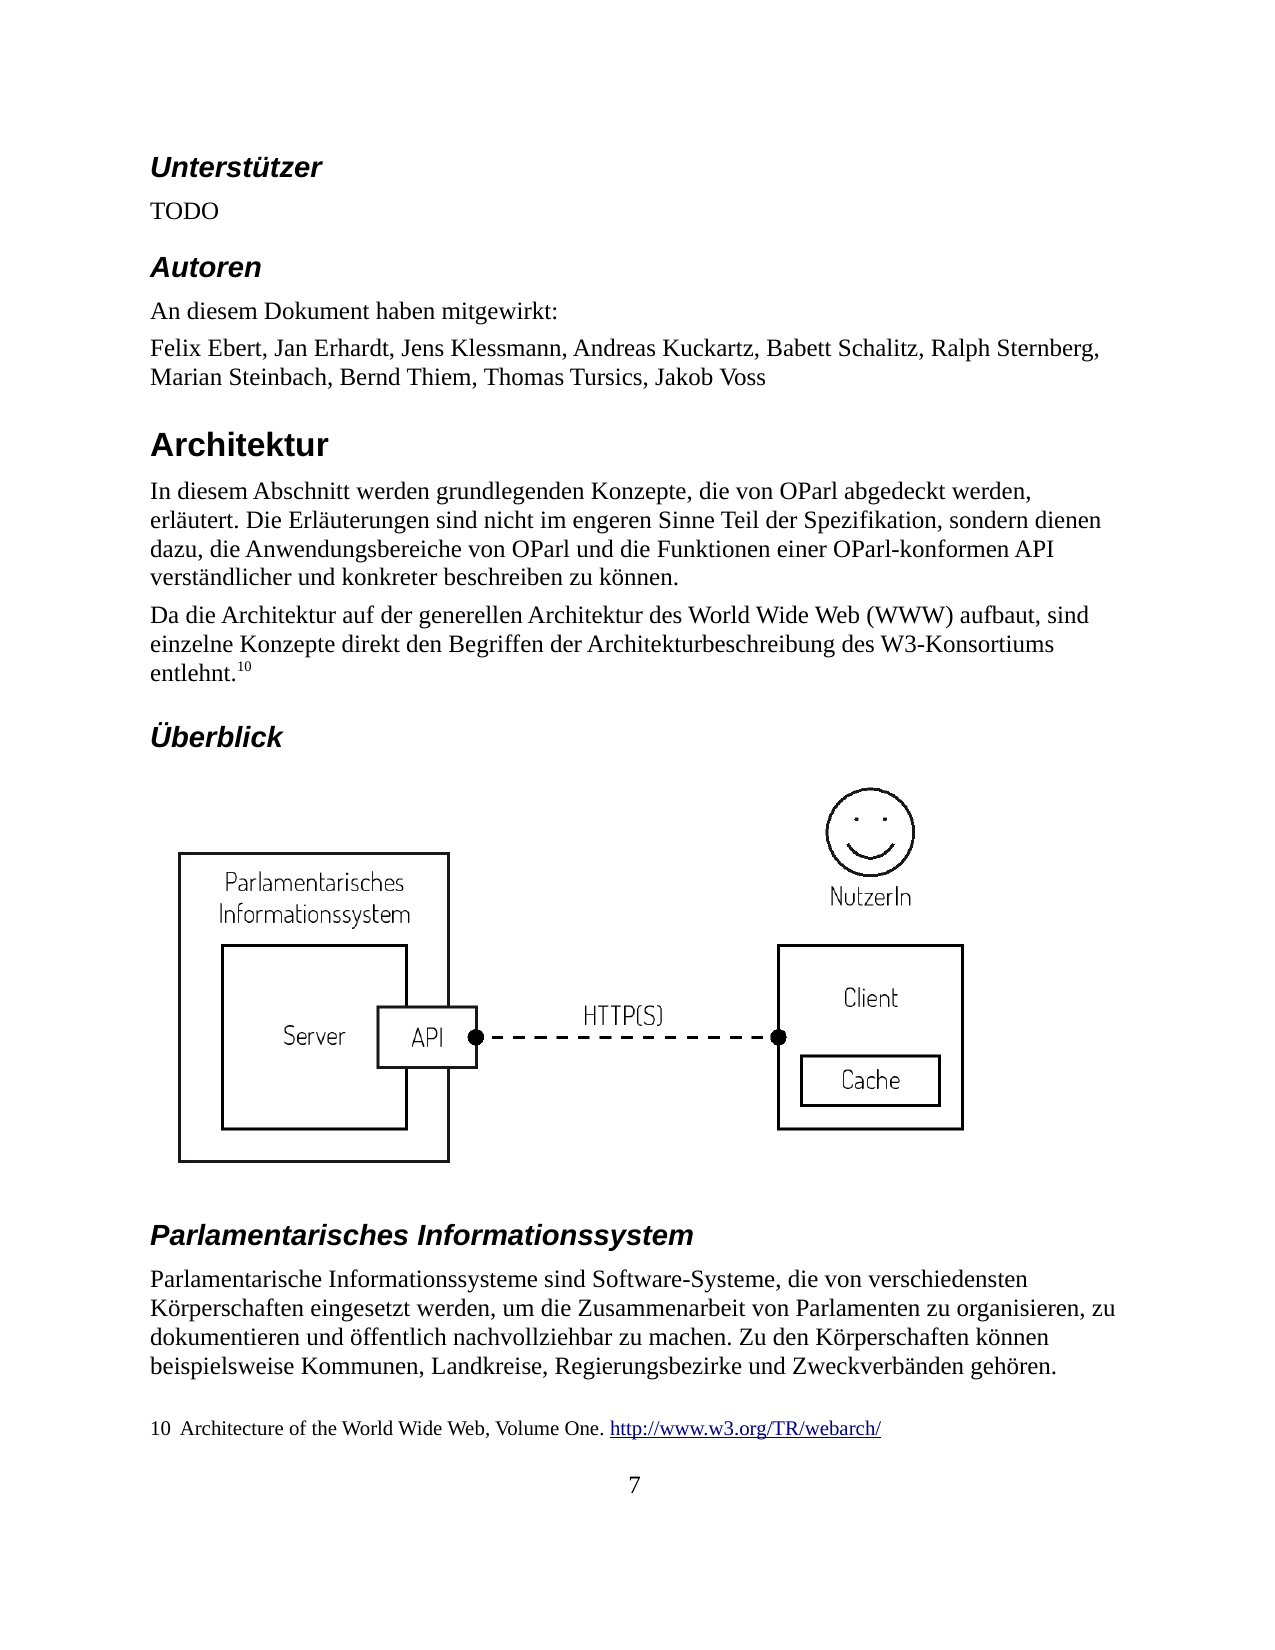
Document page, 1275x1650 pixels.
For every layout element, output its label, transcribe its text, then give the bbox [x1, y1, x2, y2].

text In diesem Abschnitt werden grundlegenden Konzepte, die von OParl abgedeckt werden, erläutert. Die Erläuterungen sind nicht im engeren Sinne Teil der Spezifikation, sondern dienen dazu, die Anwendungsbereiche von OParl und die Funktionen einer OParl-konformen API verständlicher und konkreter beschreiben zu können. [150, 476, 1125, 591]
text Parlamentarische Informationssysteme sind Software-Systeme, die von verschiedensten Körperschaften eingesetzt werden, um die Zusammenarbeit von Parlamenten zu organisieren, zu dokumentieren und öffentlich nachvollziehbar zu machen. Zu den Körperschaften können beispielsweise Kommunen, Landkreise, Regierungsbezirke und Zweckverbänden gehören. [150, 1264, 1125, 1379]
picture [150, 766, 990, 1194]
subtitle Parlamentarisches Informationssystem [150, 1218, 1125, 1252]
subtitle Autoren [150, 250, 1125, 283]
subtitle Architektur [150, 425, 1125, 464]
text An diesem Dokument haben mitgewirkt: [150, 296, 1125, 324]
text Felix Ebert, Jan Erhardt, Jens Klessmann, Andreas Kuckartz, Babett Schalitz, Ralph Sternberg, Marian Steinbach, Bernd Thiem, Thomas Tursics, Jakob Voss [150, 333, 1125, 391]
text Architecture of the World Wide Web, Volume One. http://www.w3.org/TR/webarch/ [150, 1416, 1125, 1440]
text Da die Architektur auf der generellen Architektur des World Wide Web (WWW) aufbaut, sind einzelne Konzepte direkt den Begriffen der Architekturbeschreibung des W3-Konsortiums entlehnt. [150, 600, 1125, 686]
subtitle Überblick [150, 720, 1125, 754]
subtitle Unterstützer [150, 150, 1125, 183]
text TODO [150, 196, 1125, 225]
